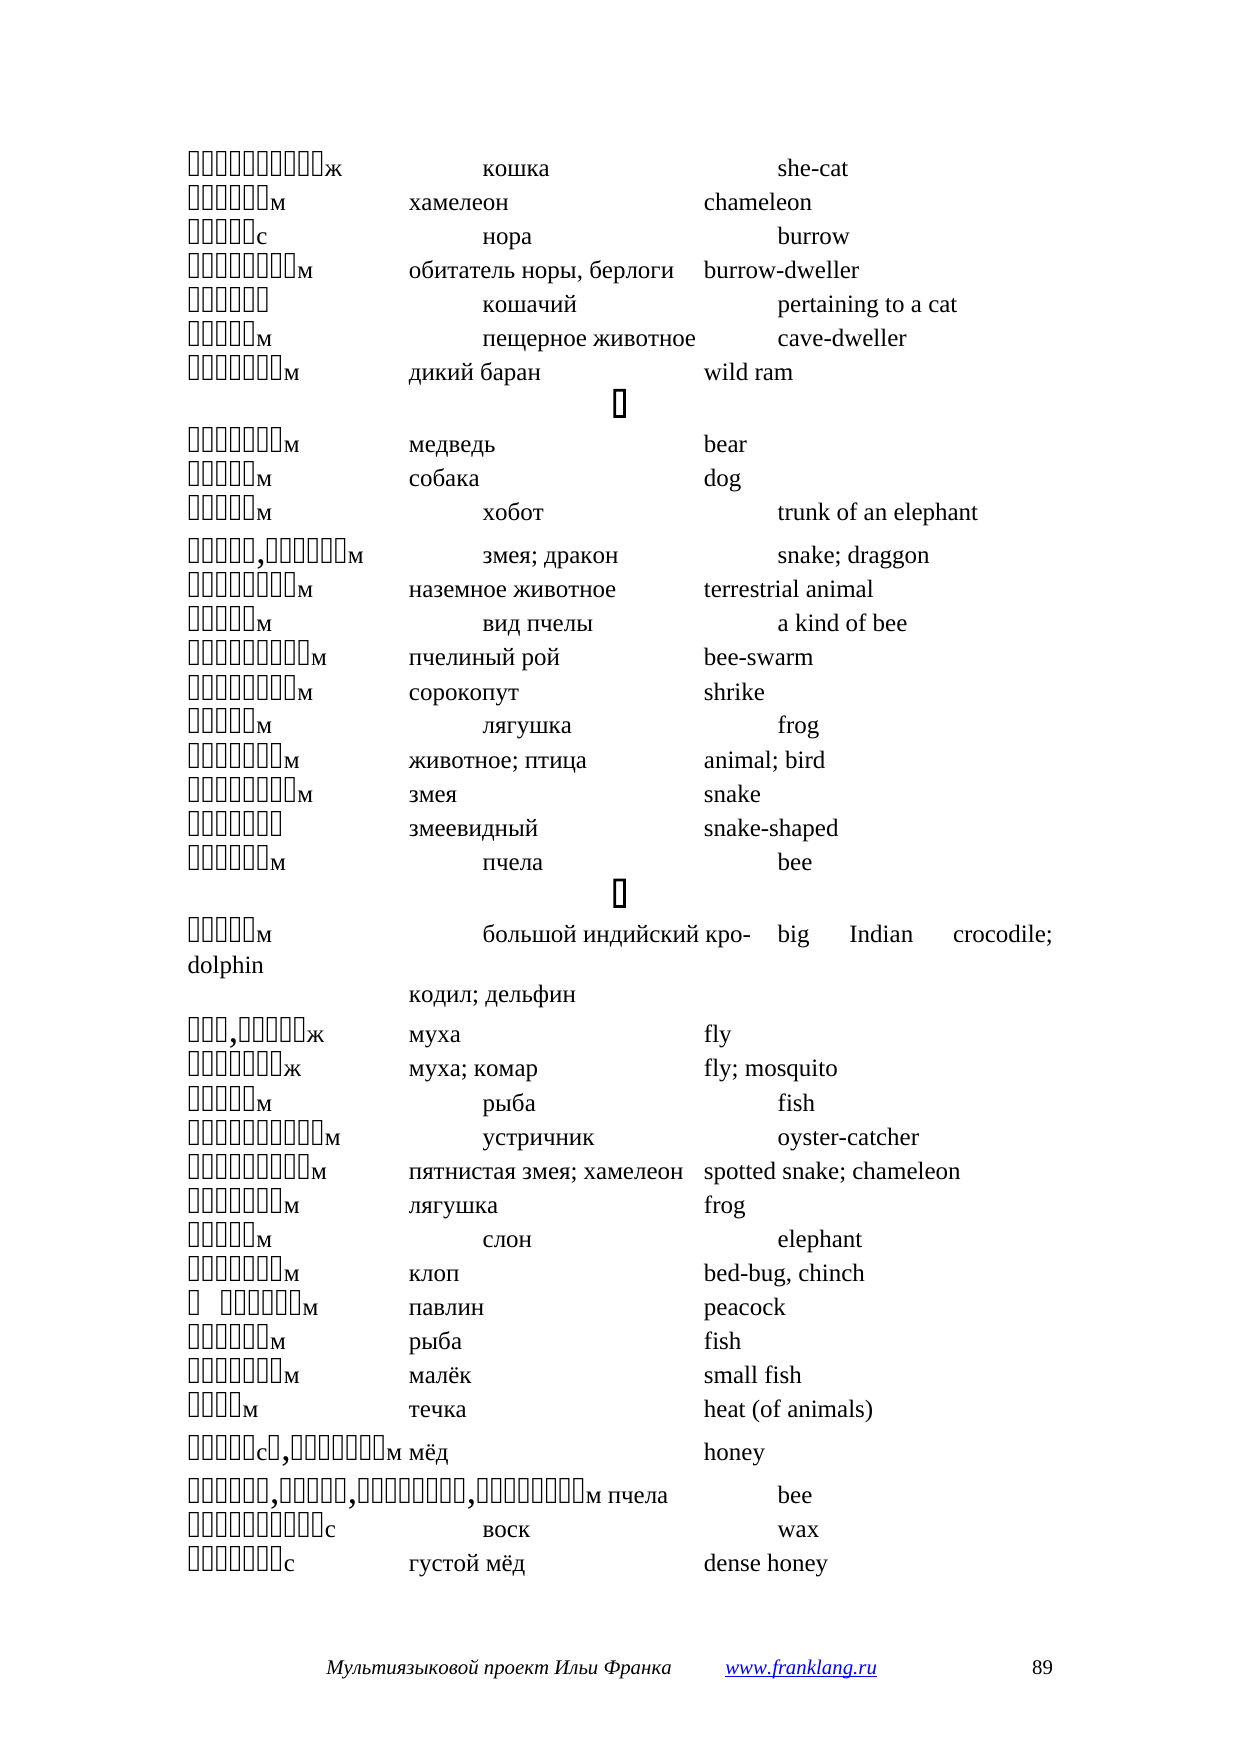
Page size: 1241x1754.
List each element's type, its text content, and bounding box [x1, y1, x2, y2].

text с воск wax [187, 1512, 1053, 1546]
text м животное; птица animal; bird [187, 742, 1053, 776]
text м пчелиный рой bee-swarm [187, 640, 1053, 674]
text м змея snake [187, 776, 1053, 810]
text м медведь bear [187, 426, 1053, 460]
text м пчела bee [187, 844, 1053, 878]
text м обитатель норы, берлоги burrow-dweller [187, 252, 1053, 286]
text м сорокопут shrike [187, 674, 1053, 708]
text  кошачий pertaining to a cat [187, 286, 1053, 320]
text м хамелеон chameleon [187, 184, 1053, 218]
text м рыба fish [187, 1085, 1053, 1119]
text ж кошка she-cat [187, 150, 1053, 184]
text ,,,м пчела bee [187, 1469, 1053, 1512]
text  [187, 878, 1053, 916]
text м рыба fish [187, 1323, 1053, 1357]
text м лягушка frog [187, 708, 1053, 742]
text м дикий баран wild ram [187, 354, 1053, 388]
text м лягушка frog [187, 1187, 1053, 1221]
text м собака dog [187, 460, 1053, 494]
text  м павлин peacock [187, 1289, 1053, 1323]
text м слон elephant [187, 1221, 1053, 1255]
text кодил; дельфин [187, 979, 1053, 1008]
text м большой индийский кро- big Indian crocodile; dolphin [187, 916, 1053, 979]
text м клоп bed-bug, chinch [187, 1255, 1053, 1289]
text c густой мёд dense honey [187, 1546, 1053, 1580]
text ж муха; комар fly; mosquito [187, 1051, 1053, 1085]
text ,ж муха fly [187, 1008, 1053, 1051]
text м вид пчелы a kind of bee [187, 606, 1053, 640]
text  змеевидный snake-shaped [187, 810, 1053, 844]
text с,м мёд honey [187, 1426, 1053, 1469]
text м пещерное животное cave-dweller [187, 320, 1053, 354]
text ,м змея; дракон snake; draggon [187, 528, 1053, 572]
text с нора burrow [187, 218, 1053, 252]
text м хобот trunk of an elephant [187, 494, 1053, 528]
text м малёк small fish [187, 1357, 1053, 1391]
text  [187, 388, 1053, 426]
text м устричник oyster-catcher [187, 1119, 1053, 1153]
text м пятнистая змея; хамелеон spotted snake; chameleon [187, 1153, 1053, 1187]
text м наземное животное terrestrial animal [187, 572, 1053, 606]
text м течка heat (of animals) [187, 1391, 1053, 1426]
